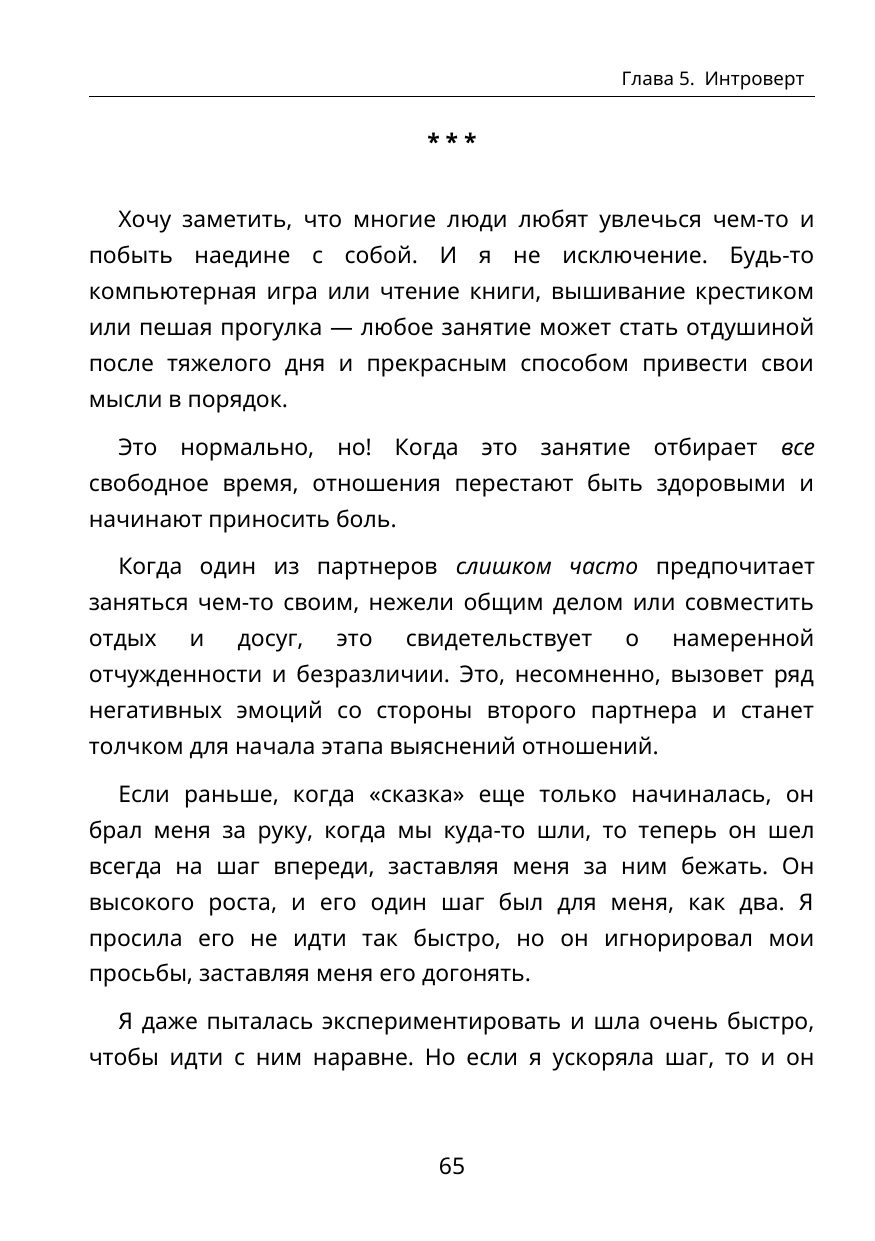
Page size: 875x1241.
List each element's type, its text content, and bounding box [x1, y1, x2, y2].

text Когда один из партнеров слишком часто предпочитает заняться чем-то своим, нежели общим делом или совместить отдых и досуг, это свидетельствует о намеренной отчужденности и безразличии. Это, несомненно, вызовет ряд негативных эмоций со стороны второго партнера и станет толчком для начала этапа выяснений отношений. [88, 550, 815, 761]
text Я даже пыталась экспериментировать и шла очень быстро, чтобы идти с ним наравне. Но если я ускоряла шаг, то и он [88, 1005, 815, 1072]
subtitle * * * [88, 126, 815, 157]
text Хочу заметить, что многие люди любят увлечься чем-то и побыть наедине с собой. И я не исключение. Будь-то компьютерная игра или чтение книги, вышивание крестиком или пешая прогулка — любое занятие может стать отдушиной после тяжелого дня и прекрасным способом привести свои мысли в порядок. [88, 203, 815, 414]
text Это нормально, но! Когда это занятие отбирает все свободное время, отношения перестают быть здоровыми и начинают приносить боль. [88, 431, 815, 534]
text Если раньше, когда «сказка» еще только начиналась, он брал меня за руку, когда мы куда-то шли, то теперь он шел всегда на шаг впереди, заставляя меня за ним бежать. Он высокого роста, и его один шаг был для меня, как два. Я просила его не идти так быстро, но он игнорировал мои просьбы, заставляя меня его догонять. [88, 778, 815, 989]
